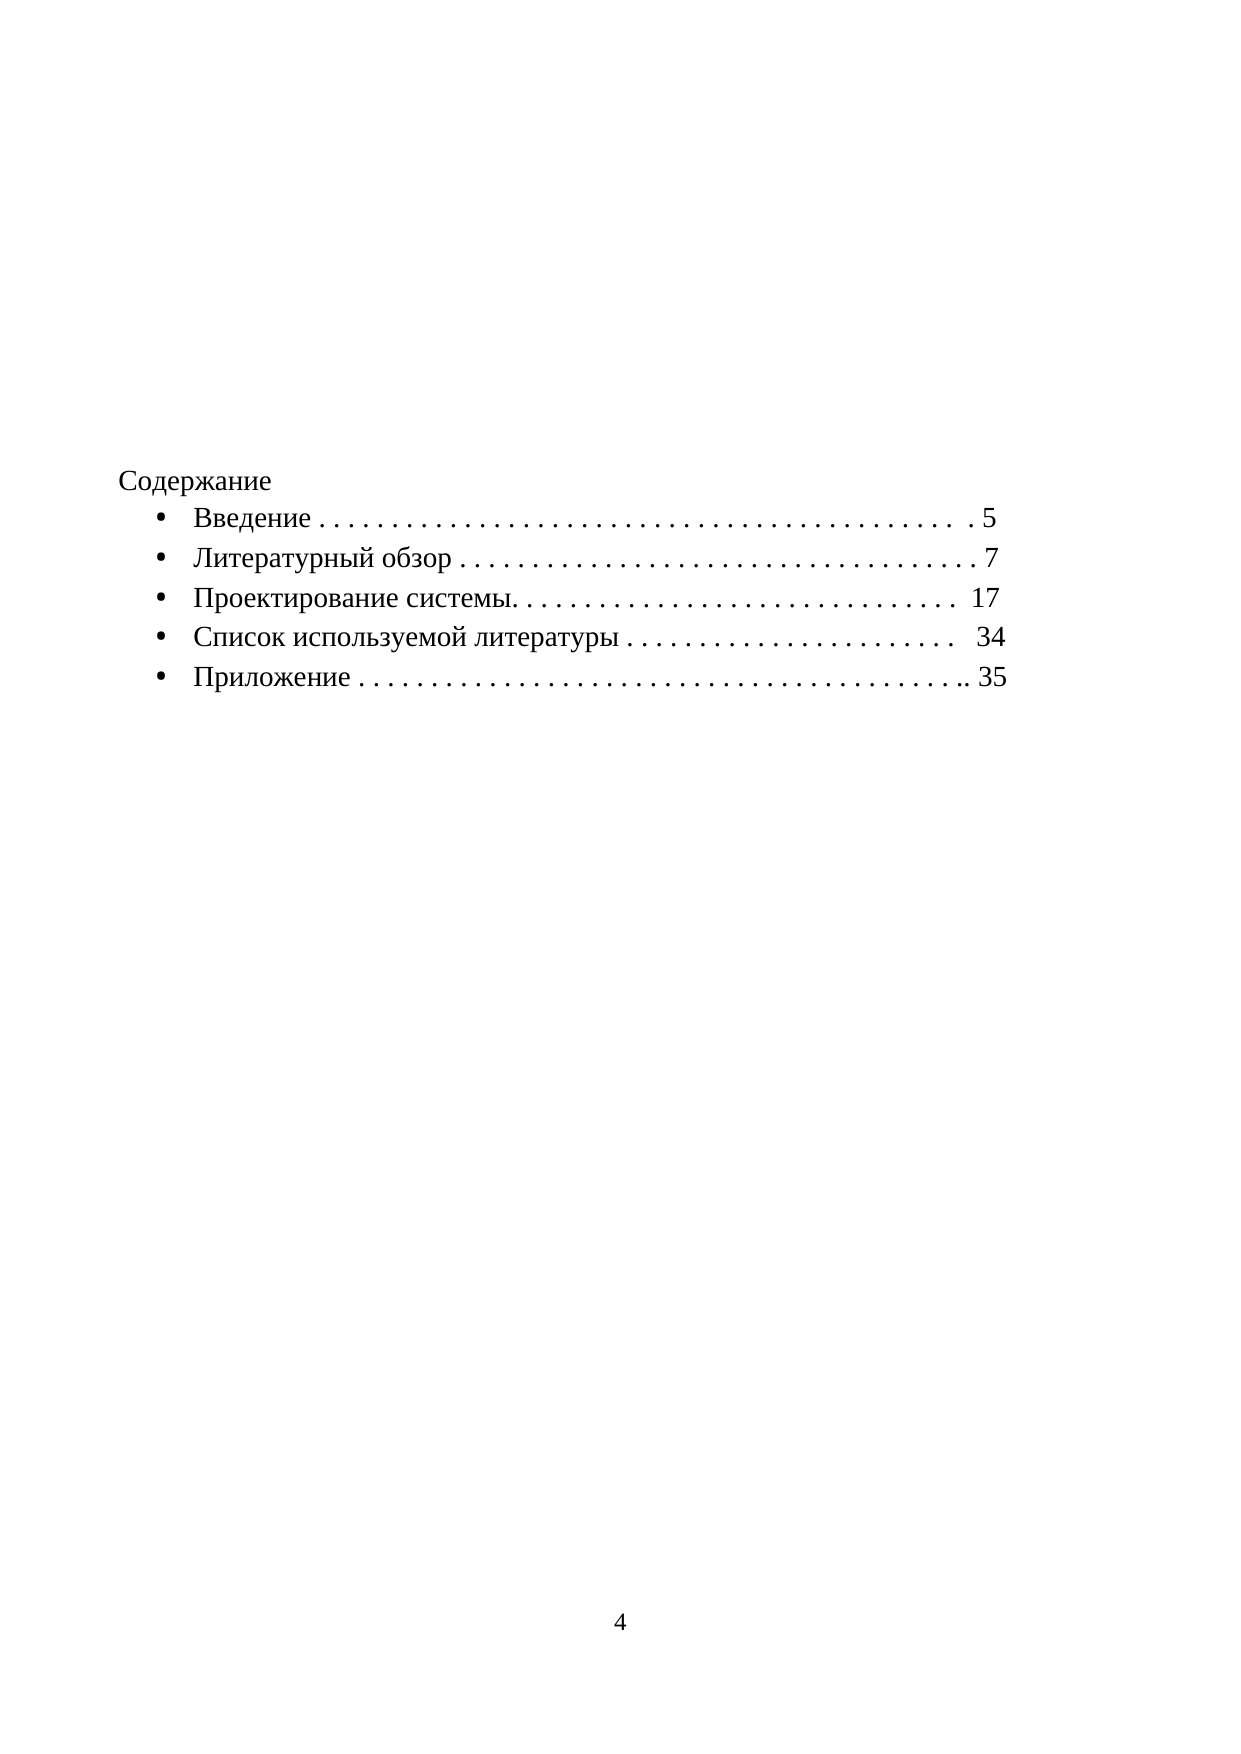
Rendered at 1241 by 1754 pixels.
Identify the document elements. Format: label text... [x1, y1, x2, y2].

list Приложение . . . . . . . . . . . . . . . . . . . . . . . . . . . . . . . . . . . . . . . . . .. 35 [156, 655, 1122, 695]
list Проектирование системы. . . . . . . . . . . . . . . . . . . . . . . . . . . . . . . 17 [156, 576, 1122, 616]
list Литературный обзор . . . . . . . . . . . . . . . . . . . . . . . . . . . . . . . . . . . . 7 [156, 536, 1122, 576]
list Введение . . . . . . . . . . . . . . . . . . . . . . . . . . . . . . . . . . . . . . . . . . . . . 5 [156, 497, 1122, 536]
list Список используемой литературы . . . . . . . . . . . . . . . . . . . . . . . 34 [156, 616, 1122, 655]
text Содержание [118, 463, 1122, 497]
